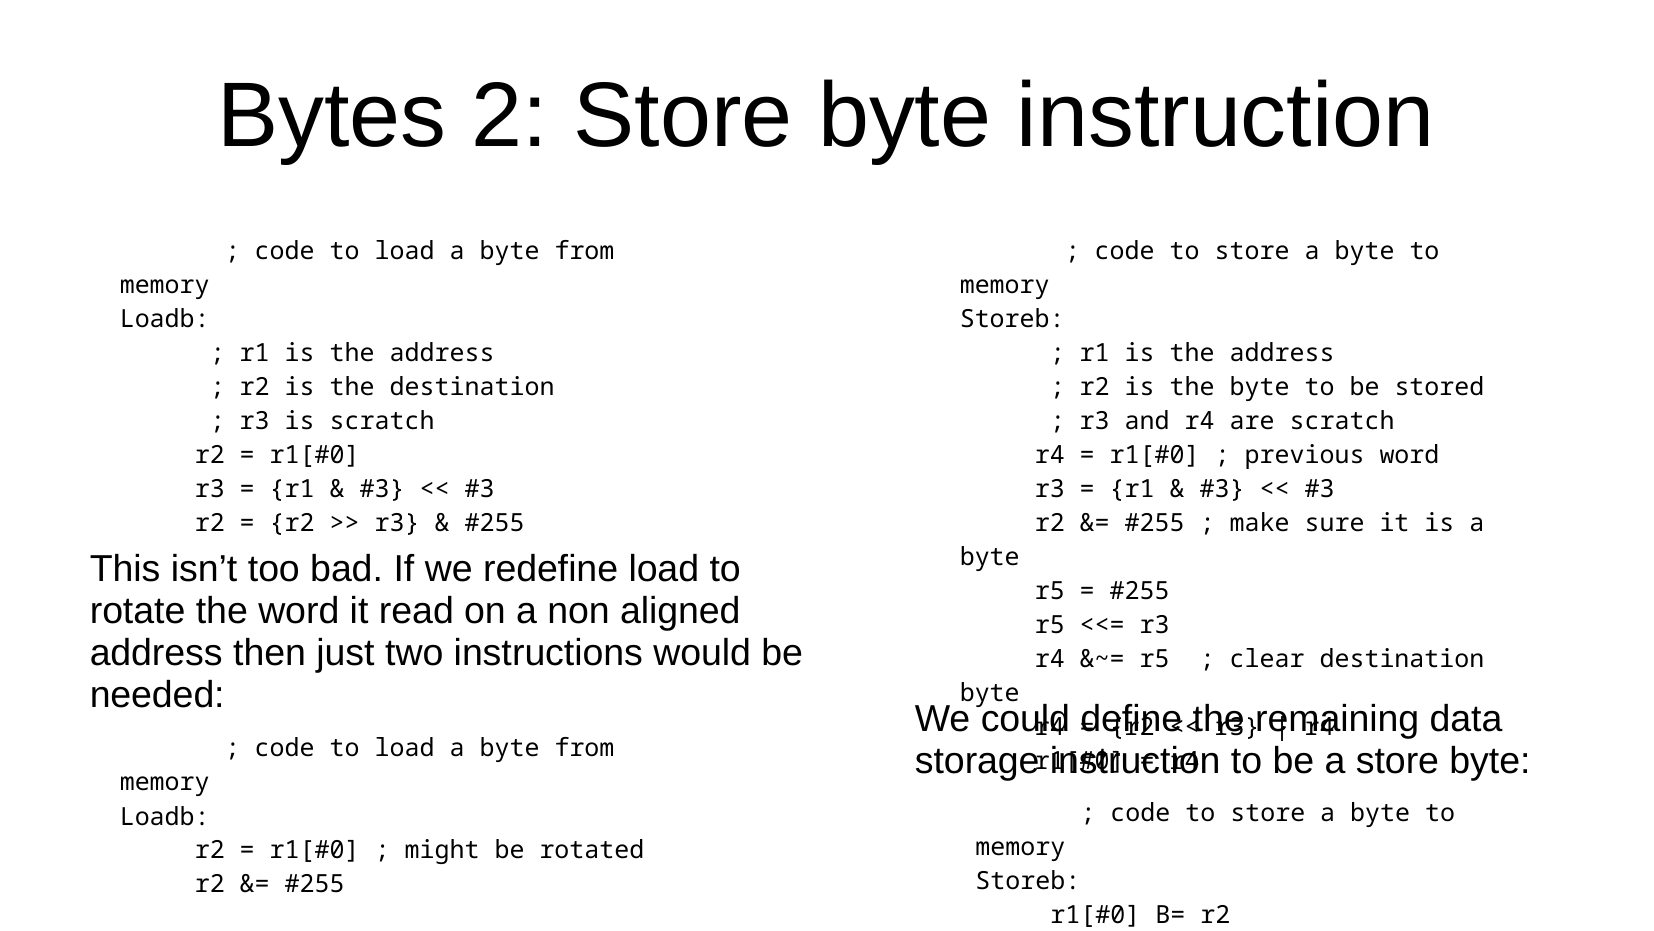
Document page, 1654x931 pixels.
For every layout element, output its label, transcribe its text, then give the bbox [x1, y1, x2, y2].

text_box This isn’t too bad. If we redefine load to rotate the word it read on a non aligned address then just two instructions would be needed: [75, 540, 841, 723]
text_box ; code to load a byte from memory Loadb: r2 = r1[#0] ; might be rotated r2 &= #255 [105, 722, 706, 871]
text_box We could define the remaining data storage instruction to be a store byte: [900, 690, 1591, 789]
text_box ; code to store a byte to memory Storeb: r1[#0] B= r2 [960, 787, 1561, 903]
text_box ; code to store a byte to memory Storeb: ; r1 is the address ; r2 is the byte to be stored ; r3 and r4 are scratch r4 = r1[#0] ; previous word r3 = {r1 & #3} << #3 r2 &= #255 ; make sure it is a byte r5 = #255 r5 <<= r3 r4 &~= r5 ; clear destination byte r4 = {r2 << r3} | r4 r1[#0] = r4 [945, 225, 1546, 673]
title Bytes 2: Store byte instruction [82, 37, 1571, 193]
text_box ; code to load a byte from memory Loadb: ; r1 is the address ; r2 is the destination ; r3 is scratch r2 = r1[#0] r3 = {r1 & #3} << #3 r2 = {r2 >> r3} & #255 [105, 225, 706, 506]
